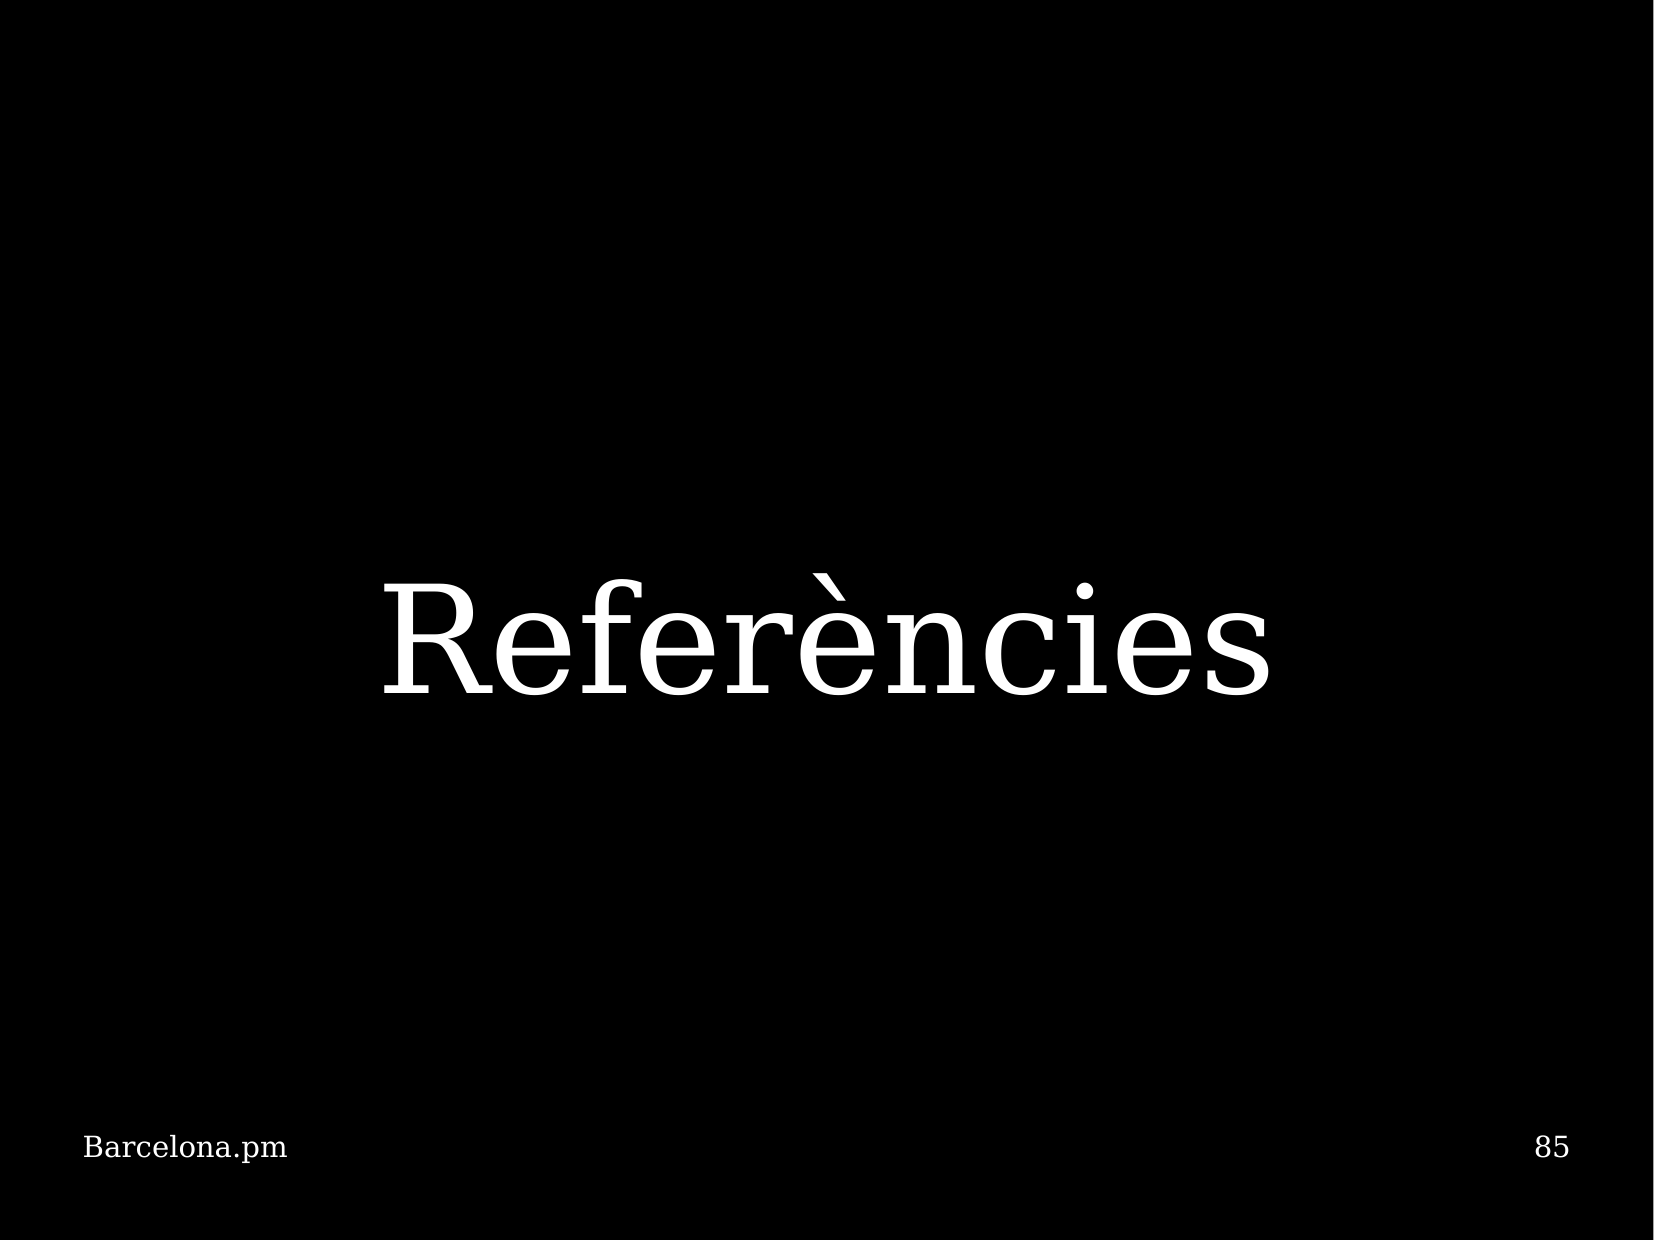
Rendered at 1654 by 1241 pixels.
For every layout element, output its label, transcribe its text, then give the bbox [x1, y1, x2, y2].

title Referències [82, 116, 1571, 1124]
